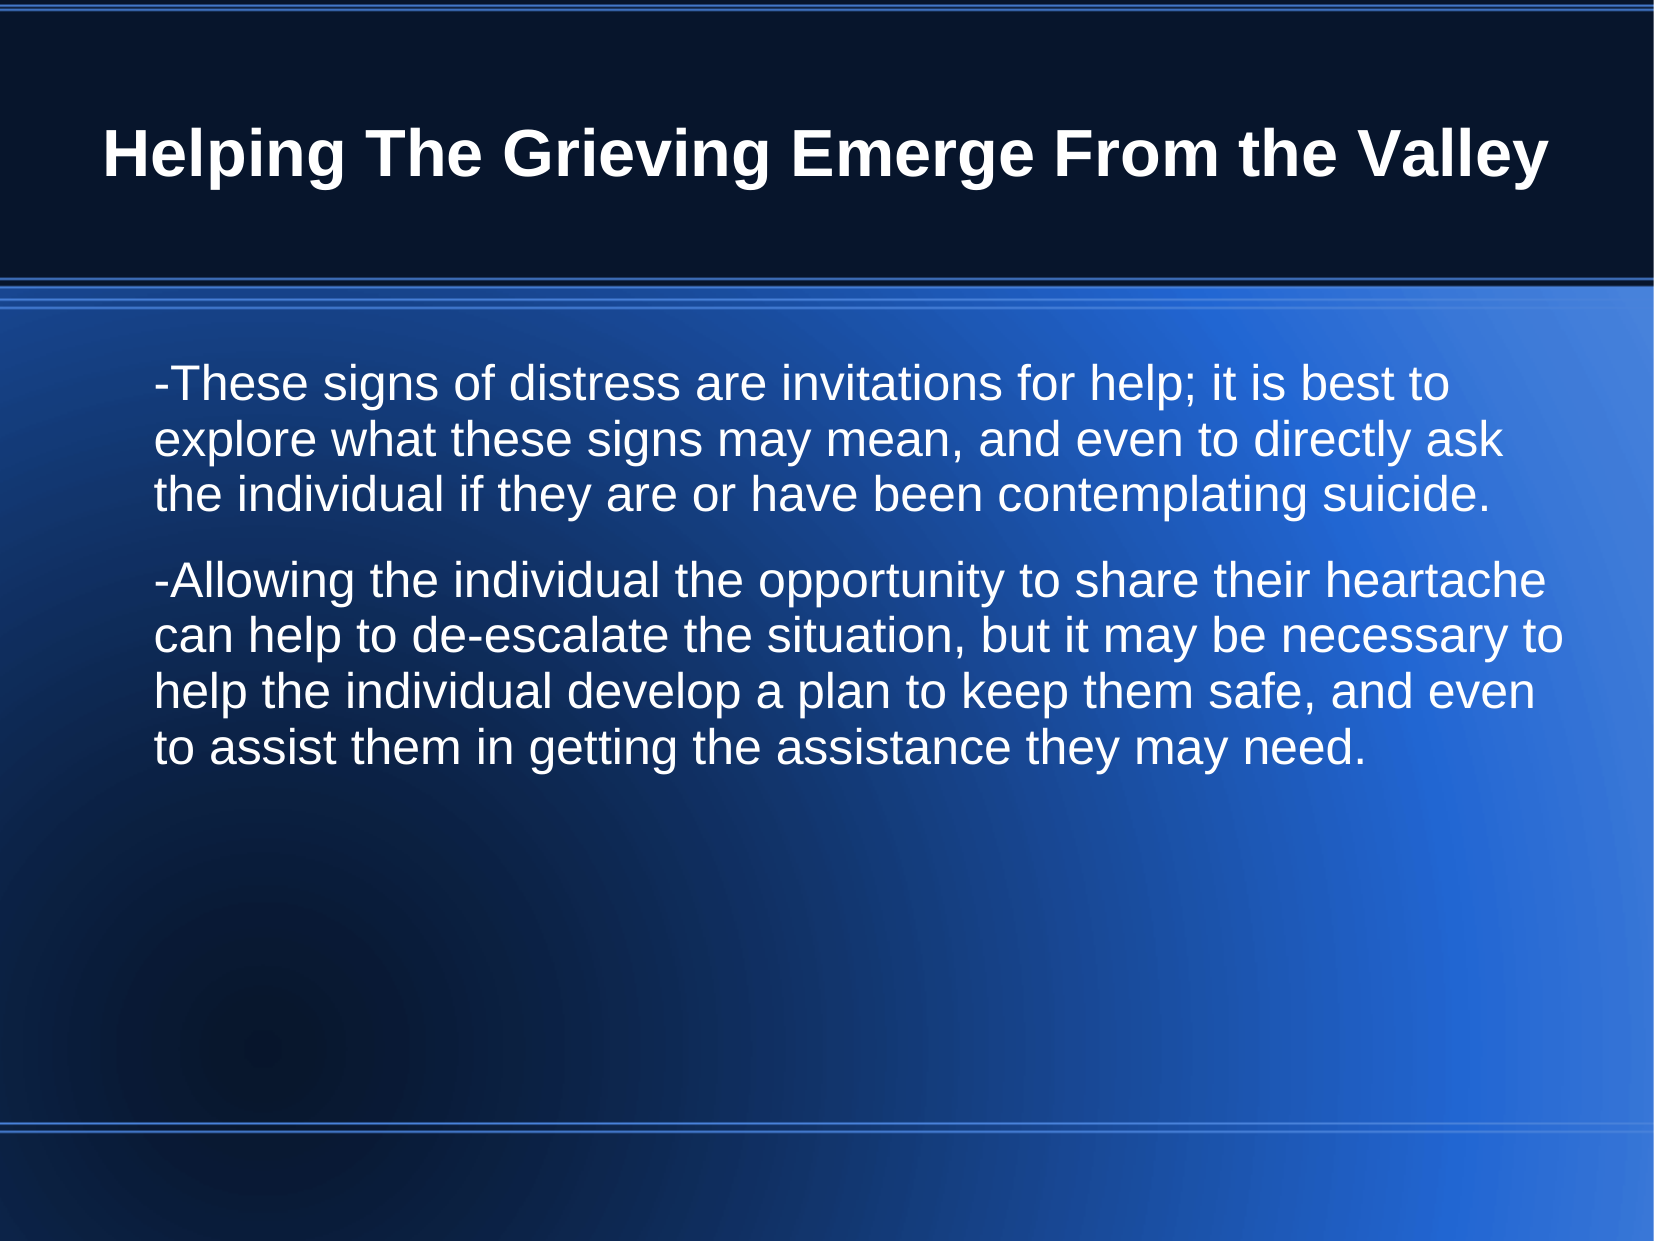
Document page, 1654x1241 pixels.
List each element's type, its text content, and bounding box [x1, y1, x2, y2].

picture [0, 0, 1654, 1241]
list -These signs of distress are invitations for help; it is best to explore what these signs may mean, and even to directly ask the individual if they are or have been contemplating suicide. -Allowing the individual the opportunity to share their heartache can help to de-escalate the situation, but it may be necessary to help the individual develop a plan to keep them safe, and even to assist them in getting the assistance they may need. [82, 355, 1571, 1058]
title Helping The Grieving Emerge From the Valley [82, 49, 1571, 257]
